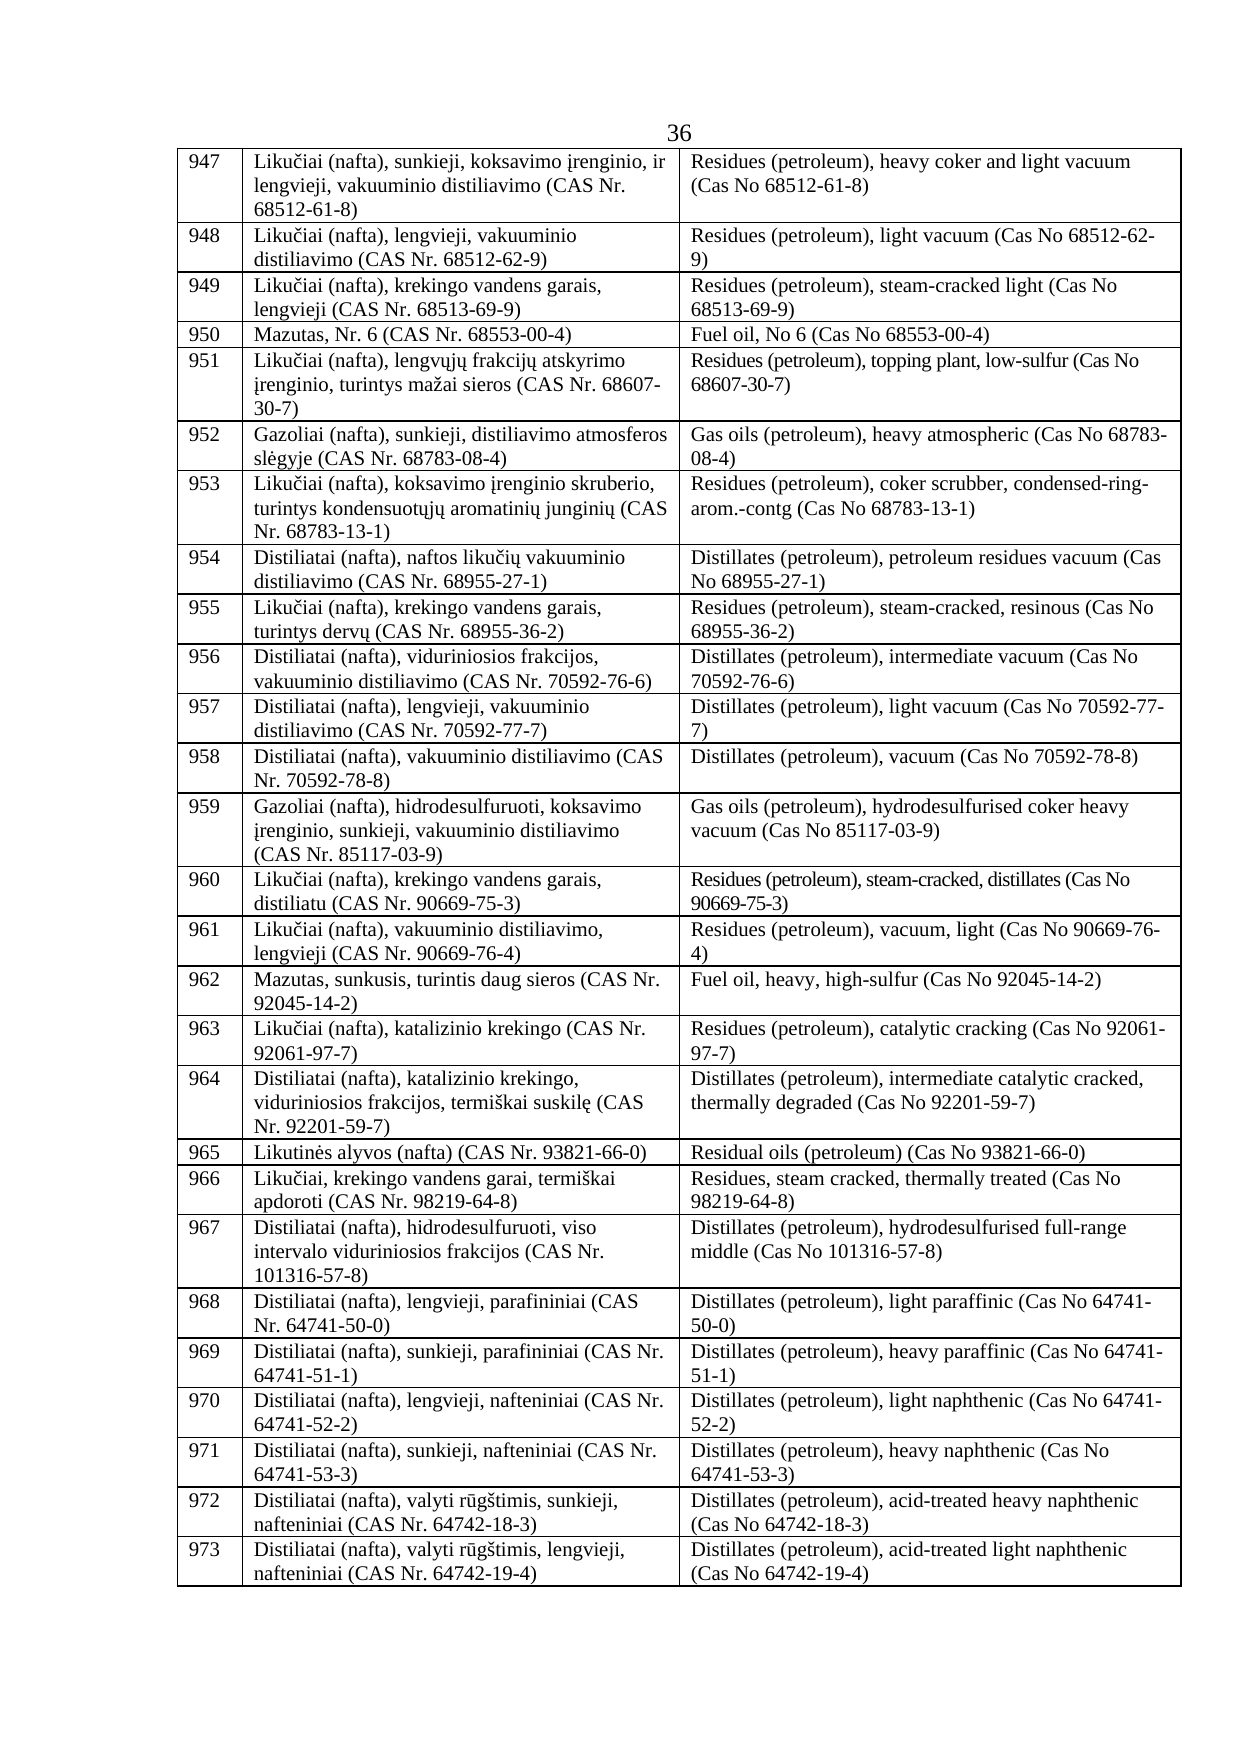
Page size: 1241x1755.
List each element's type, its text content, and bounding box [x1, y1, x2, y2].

table_cell 954 [178, 545, 242, 593]
table_cell 951 [178, 348, 242, 420]
table_cell 953 [178, 471, 242, 543]
table_cell Likučiai (nafta), koksavimo įrenginio skruberio, turintys kondensuotųjų aromatinių junginių (CAS Nr. 68783-13-1) [243, 471, 679, 543]
table_cell Distiliatai (nafta), valyti rūgštimis, lengvieji, nafteniniai (CAS Nr. 64742-19-4) [243, 1537, 679, 1585]
table_cell 959 [178, 794, 242, 866]
table_cell Distillates (petroleum), hydrodesulfurised full-range middle (Cas No 101316-57-8) [680, 1215, 1180, 1287]
table_cell Residues (petroleum), coker scrubber, condensed-ring-arom.-contg (Cas No 68783-13-1) [680, 471, 1180, 543]
table_cell Mazutas, Nr. 6 (CAS Nr. 68553-00-4) [243, 322, 679, 346]
table_cell 965 [178, 1140, 242, 1164]
table_cell 968 [178, 1289, 242, 1337]
table_cell Residues, steam cracked, thermally treated (Cas No 98219-64-8) [680, 1166, 1180, 1213]
table_cell Likučiai, krekingo vandens garai, termiškai apdoroti (CAS Nr. 98219-64-8) [243, 1166, 679, 1213]
table_cell Distillates (petroleum), acid-treated light naphthenic (Cas No 64742-19-4) [680, 1537, 1180, 1585]
table_cell 960 [178, 867, 242, 915]
table_cell Likučiai (nafta), lengvieji, vakuuminio distiliavimo (CAS Nr. 68512-62-9) [243, 223, 679, 271]
table_cell Distillates (petroleum), light paraffinic (Cas No 64741-50-0) [680, 1289, 1180, 1337]
table_cell 957 [178, 694, 242, 742]
table_cell Distillates (petroleum), light vacuum (Cas No 70592-77-7) [680, 694, 1180, 742]
table_cell Likučiai (nafta), krekingo vandens garais, lengvieji (CAS Nr. 68513-69-9) [243, 273, 679, 321]
table_cell Residues (petroleum), heavy coker and light vacuum (Cas No 68512-61-8) [680, 149, 1180, 221]
table_cell 966 [178, 1166, 242, 1213]
table_cell Distiliatai (nafta), hidrodesulfuruoti, viso intervalo viduriniosios frakcijos (CAS Nr. 101316-57-8) [243, 1215, 679, 1287]
table_cell Distiliatai (nafta), valyti rūgštimis, sunkieji, nafteniniai (CAS Nr. 64742-18-3) [243, 1488, 679, 1536]
table_cell Residues (petroleum), vacuum, light (Cas No 90669-76-4) [680, 917, 1180, 965]
table_cell 950 [178, 322, 242, 346]
table_cell Fuel oil, heavy, high-sulfur (Cas No 92045-14-2) [680, 967, 1180, 1015]
table_cell Likučiai (nafta), vakuuminio distiliavimo, lengvieji (CAS Nr. 90669-76-4) [243, 917, 679, 965]
table_cell 969 [178, 1339, 242, 1387]
table_cell Likučiai (nafta), krekingo vandens garais, turintys dervų (CAS Nr. 68955-36-2) [243, 595, 679, 643]
table_cell Gazoliai (nafta), sunkieji, distiliavimo atmosferos slėgyje (CAS Nr. 68783-08-4) [243, 422, 679, 470]
table_cell Residues (petroleum), steam-cracked light (Cas No 68513-69-9) [680, 273, 1180, 321]
table_cell Distillates (petroleum), heavy paraffinic (Cas No 64741-51-1) [680, 1339, 1180, 1387]
table_cell 963 [178, 1016, 242, 1064]
table_cell Distiliatai (nafta), sunkieji, nafteniniai (CAS Nr. 64741-53-3) [243, 1438, 679, 1486]
table_cell Fuel oil, No 6 (Cas No 68553-00-4) [680, 322, 1180, 346]
table_cell Distiliatai (nafta), viduriniosios frakcijos, vakuuminio distiliavimo (CAS Nr. 70592-76-6) [243, 645, 679, 693]
table_cell Residual oils (petroleum) (Cas No 93821-66-0) [680, 1140, 1180, 1164]
table_cell Distiliatai (nafta), katalizinio krekingo, viduriniosios frakcijos, termiškai suskilę (CAS Nr. 92201-59-7) [243, 1066, 679, 1138]
table_cell Distillates (petroleum), light naphthenic (Cas No 64741-52-2) [680, 1388, 1180, 1436]
table_cell Likučiai (nafta), sunkieji, koksavimo įrenginio, ir lengvieji, vakuuminio distiliavimo (CAS Nr. 68512-61-8) [243, 149, 679, 221]
table_cell Residues (petroleum), catalytic cracking (Cas No 92061-97-7) [680, 1016, 1180, 1064]
table_cell Residues (petroleum), topping plant, low-sulfur (Cas No 68607-30-7) [680, 348, 1180, 420]
table_cell Residues (petroleum), light vacuum (Cas No 68512-62-9) [680, 223, 1180, 271]
table_cell Likučiai (nafta), lengvųjų frakcijų atskyrimo įrenginio, turintys mažai sieros (CAS Nr. 68607-30-7) [243, 348, 679, 420]
table_cell Residues (petroleum), steam-cracked, distillates (Cas No 90669-75-3) [680, 867, 1180, 915]
table_cell Distiliatai (nafta), naftos likučių vakuuminio distiliavimo (CAS Nr. 68955-27-1) [243, 545, 679, 593]
table_cell 952 [178, 422, 242, 470]
table_cell Distiliatai (nafta), lengvieji, nafteniniai (CAS Nr. 64741-52-2) [243, 1388, 679, 1436]
table_cell 948 [178, 223, 242, 271]
table_cell Distiliatai (nafta), lengvieji, vakuuminio distiliavimo (CAS Nr. 70592-77-7) [243, 694, 679, 742]
table_cell Distillates (petroleum), petroleum residues vacuum (Cas No 68955-27-1) [680, 545, 1180, 593]
table_cell Residues (petroleum), steam-cracked, resinous (Cas No 68955-36-2) [680, 595, 1180, 643]
table_cell 971 [178, 1438, 242, 1486]
table_cell 962 [178, 967, 242, 1015]
table_cell 972 [178, 1488, 242, 1536]
table_cell 967 [178, 1215, 242, 1287]
table_cell Distiliatai (nafta), sunkieji, parafininiai (CAS Nr. 64741-51-1) [243, 1339, 679, 1387]
table_cell Distillates (petroleum), heavy naphthenic (Cas No 64741-53-3) [680, 1438, 1180, 1486]
table_cell 955 [178, 595, 242, 643]
table_cell Distillates (petroleum), acid-treated heavy naphthenic (Cas No 64742-18-3) [680, 1488, 1180, 1536]
table_cell 970 [178, 1388, 242, 1436]
table_cell 956 [178, 645, 242, 693]
table_cell 949 [178, 273, 242, 321]
table_cell Distiliatai (nafta), lengvieji, parafininiai (CAS Nr. 64741-50-0) [243, 1289, 679, 1337]
table_cell 964 [178, 1066, 242, 1138]
table_cell Likučiai (nafta), katalizinio krekingo (CAS Nr. 92061-97-7) [243, 1016, 679, 1064]
table_cell 947 [178, 149, 242, 221]
table_cell Gas oils (petroleum), heavy atmospheric (Cas No 68783-08-4) [680, 422, 1180, 470]
table_cell Likutinės alyvos (nafta) (CAS Nr. 93821-66-0) [243, 1140, 679, 1164]
table_cell Distillates (petroleum), vacuum (Cas No 70592-78-8) [680, 744, 1180, 792]
table_cell Mazutas, sunkusis, turintis daug sieros (CAS Nr. 92045-14-2) [243, 967, 679, 1015]
table_cell 961 [178, 917, 242, 965]
table_cell Distillates (petroleum), intermediate vacuum (Cas No 70592-76-6) [680, 645, 1180, 693]
table_cell Distiliatai (nafta), vakuuminio distiliavimo (CAS Nr. 70592-78-8) [243, 744, 679, 792]
table_cell 958 [178, 744, 242, 792]
table_cell Distillates (petroleum), intermediate catalytic cracked, thermally degraded (Cas No 92201-59-7) [680, 1066, 1180, 1138]
table_cell Likučiai (nafta), krekingo vandens garais, distiliatu (CAS Nr. 90669-75-3) [243, 867, 679, 915]
table_cell Gazoliai (nafta), hidrodesulfuruoti, koksavimo įrenginio, sunkieji, vakuuminio distiliavimo (CAS Nr. 85117-03-9) [243, 794, 679, 866]
table_cell 973 [178, 1537, 242, 1585]
table_cell Gas oils (petroleum), hydrodesulfurised coker heavy vacuum (Cas No 85117-03-9) [680, 794, 1180, 866]
